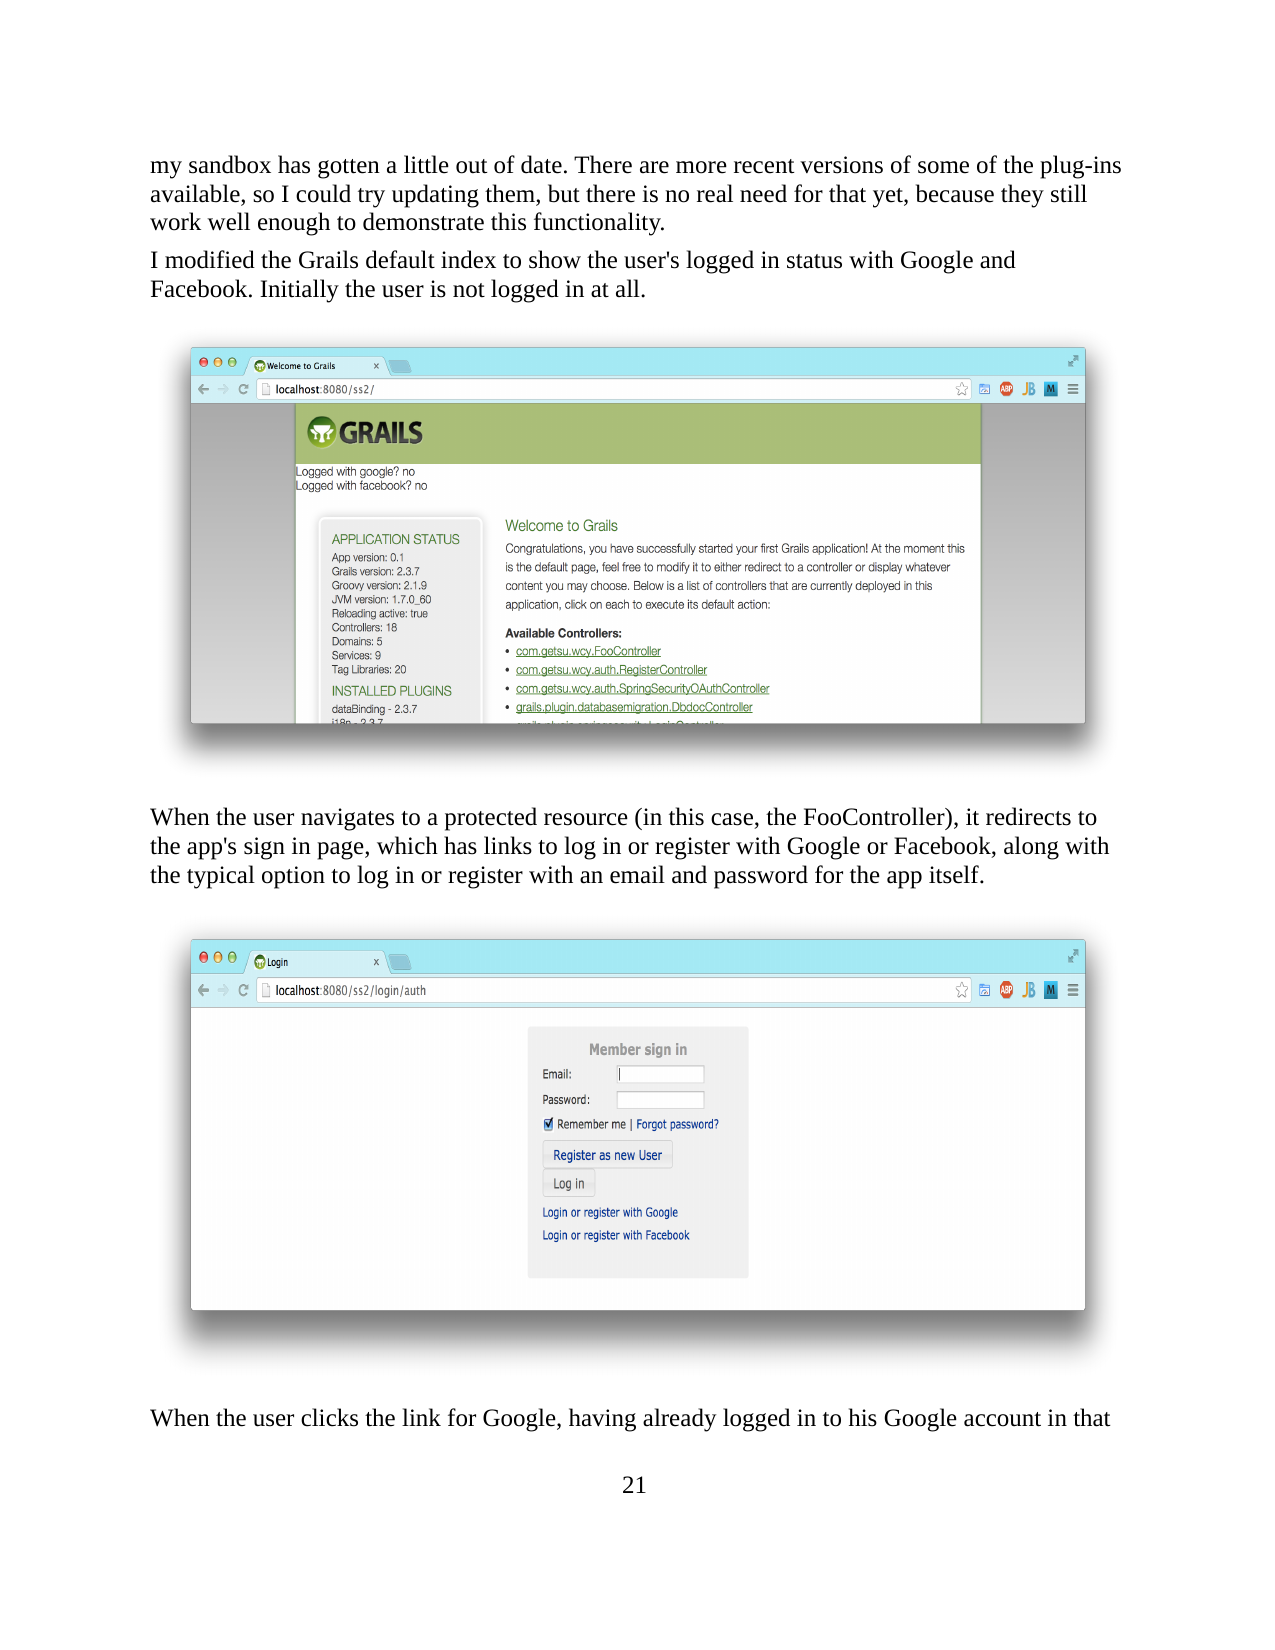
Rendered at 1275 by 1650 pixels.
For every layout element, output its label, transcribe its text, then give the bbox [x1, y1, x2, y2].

text When the user clicks the link for Google, having already logged in to his Google account in that [150, 1403, 1125, 1432]
picture [150, 906, 1125, 1385]
text my sandbox has gotten a little out of date. There are more recent versions of some of the plug-ins available, so I could try updating them, but there is no real need for that yet, because they still work well enough to demonstrate this functionality. [150, 150, 1125, 236]
picture [150, 320, 1125, 785]
text I modified the Grails default index to show the user's logged in status with Google and Facebook. Initially the user is not logged in at all. [150, 245, 1125, 303]
text When the user navigates to a protected resource (in this case, the FooController), it redirects to the app's sign in page, which has links to log in or register with Google or Facebook, along with the typical option to log in or register with an email and password for the app itself. [150, 802, 1125, 889]
